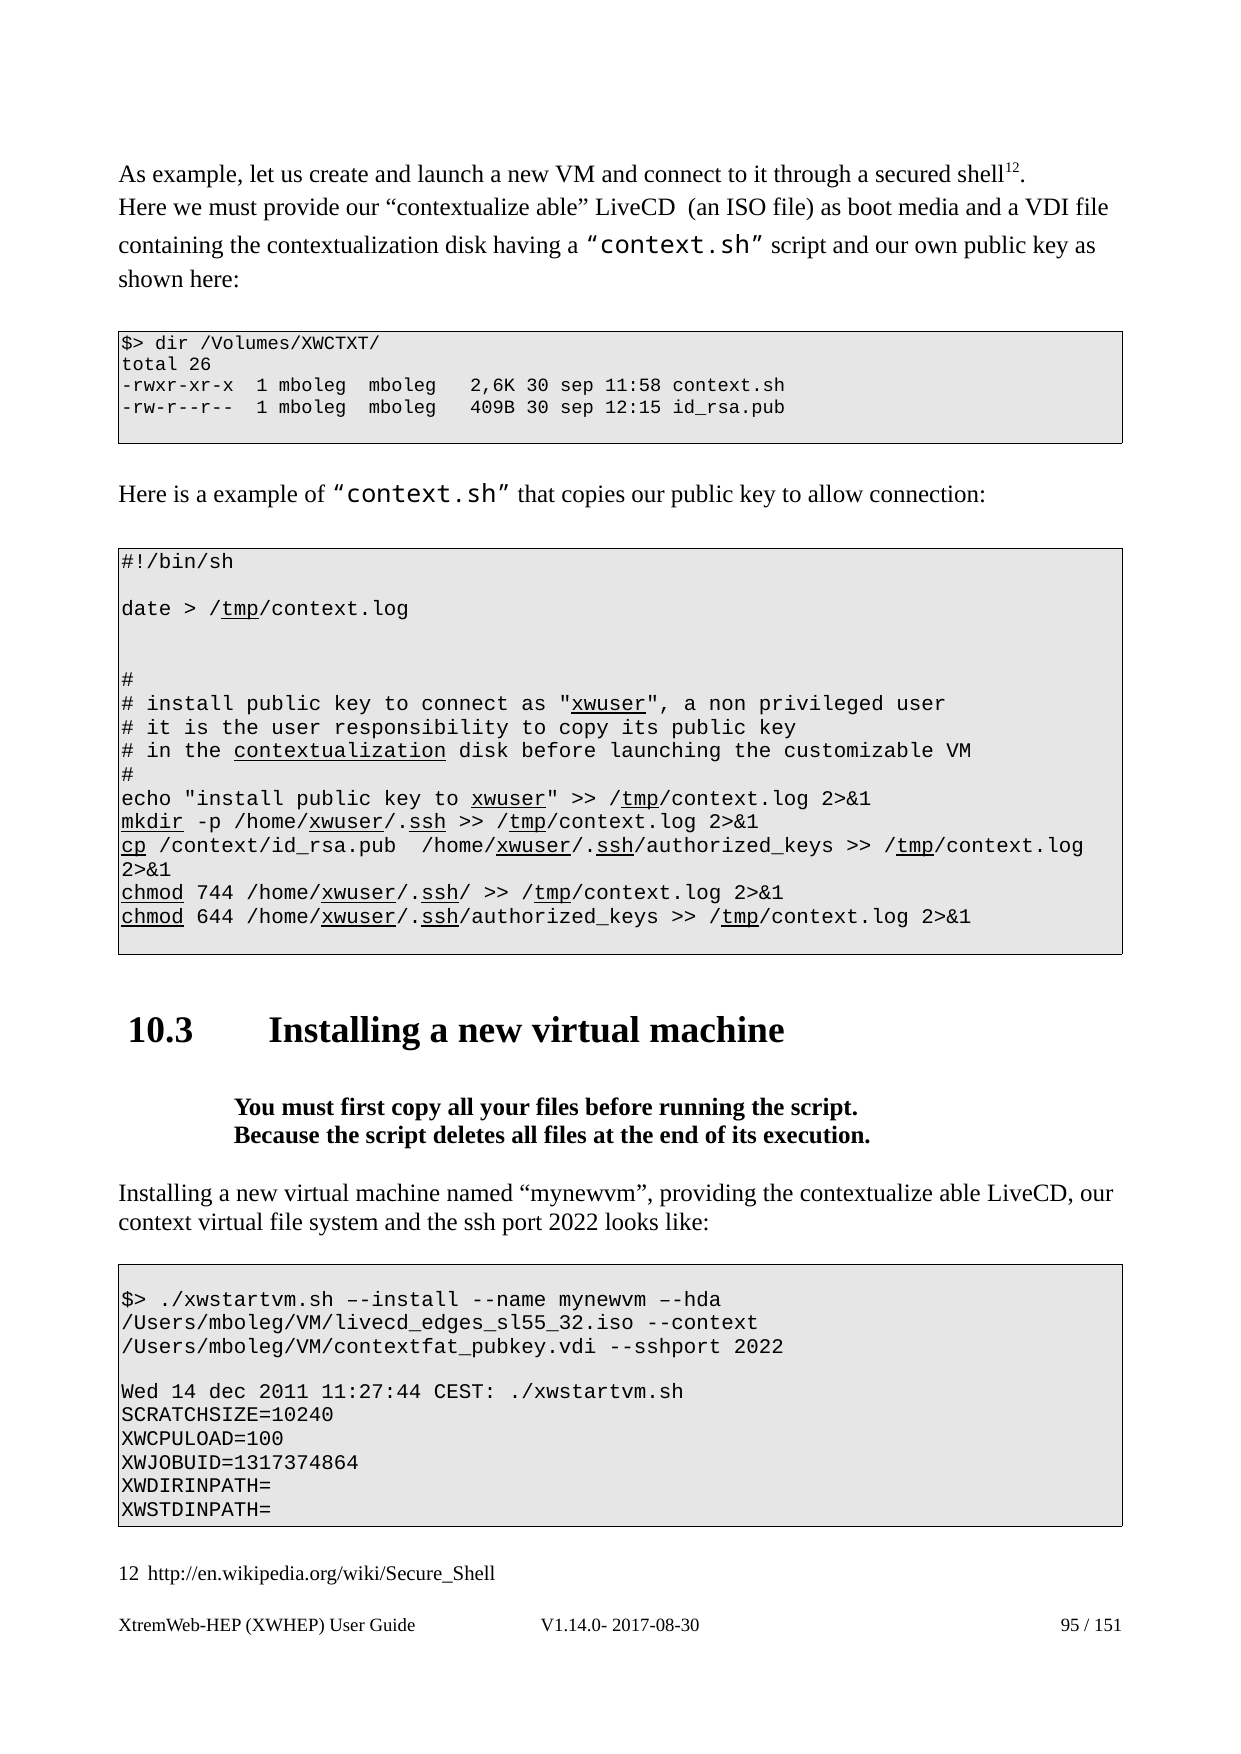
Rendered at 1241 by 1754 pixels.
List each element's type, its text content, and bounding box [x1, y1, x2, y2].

text chmod 644 /home/xwuser/.ssh/authorized_keys >> /tmp/context.log 2>&1 [119, 903, 1122, 926]
text Here we must provide our “contextualize able” LiveCD (an ISO file) as boot media and a VDI file containing the contextualization disk having a “context.sh” script and our own public key as shown here: [118, 192, 1122, 293]
text XWCPULOAD=100 [119, 1425, 1122, 1449]
text XWDIRINPATH= [119, 1472, 1122, 1496]
text # in the contextualization disk before launching the customizable VM [119, 737, 1122, 761]
text #!/bin/sh [119, 549, 1122, 572]
text chmod 744 /home/xwuser/.ssh/ >> /tmp/context.log 2>&1 [119, 879, 1122, 903]
text Here is a example of “context.sh” that copies our public key to allow connection: [118, 476, 1122, 510]
text Wed 14 dec 2011 11:27:44 CEST: ./xwstartvm.sh [119, 1378, 1122, 1401]
text Because the script deletes all files at the end of its execution. [233, 1121, 1004, 1149]
text # it is the user responsibility to copy its public key [119, 714, 1122, 737]
text You must first copy all your files before running the script. [233, 1092, 1004, 1121]
text # [119, 666, 1122, 690]
subtitle Installing a new virtual machine [118, 1007, 1122, 1051]
text XWSTDINPATH= [119, 1496, 1122, 1526]
text $> ./xwstartvm.sh –-install --name mynewvm –-hda /Users/mboleg/VM/livecd_edges_sl55_32.iso --context /Users/mboleg/VM/contextfat_pubkey.vdi --sshport 2022 [119, 1286, 1122, 1357]
text # install public key to connect as "xwuser", a non privileged user [119, 690, 1122, 714]
text total 26 [119, 352, 1122, 373]
text echo "install public key to xwuser" >> /tmp/context.log 2>&1 [119, 784, 1122, 808]
text XWJOBUID=1317374864 [119, 1449, 1122, 1472]
text cp /context/id_rsa.pub /home/xwuser/.ssh/authorized_keys >> /tmp/context.log 2>&1 [119, 832, 1122, 879]
text -rw-r--r-- 1 mboleg mboleg 409B 30 sep 12:15 id_rsa.pub [119, 394, 1122, 416]
text $> dir /Volumes/XWCTXT/ [119, 332, 1122, 352]
text mkdir -p /home/xwuser/.ssh >> /tmp/context.log 2>&1 [119, 808, 1122, 832]
text # [119, 761, 1122, 784]
text SCRATCHSIZE=10240 [119, 1401, 1122, 1425]
text -rwxr-xr-x 1 mboleg mboleg 2,6K 30 sep 11:58 context.sh [119, 373, 1122, 394]
text date > /tmp/context.log [119, 595, 1122, 619]
text As example, let us create and launch a new VM and connect to it through a secured shell. [118, 159, 1122, 188]
text Installing a new virtual machine named “mynewvm”, providing the contextualize able LiveCD, our context virtual file system and the ssh port 2022 looks like: [118, 1178, 1122, 1236]
text http://en.wikipedia.org/wiki/Secure_Shell [118, 1561, 1122, 1585]
